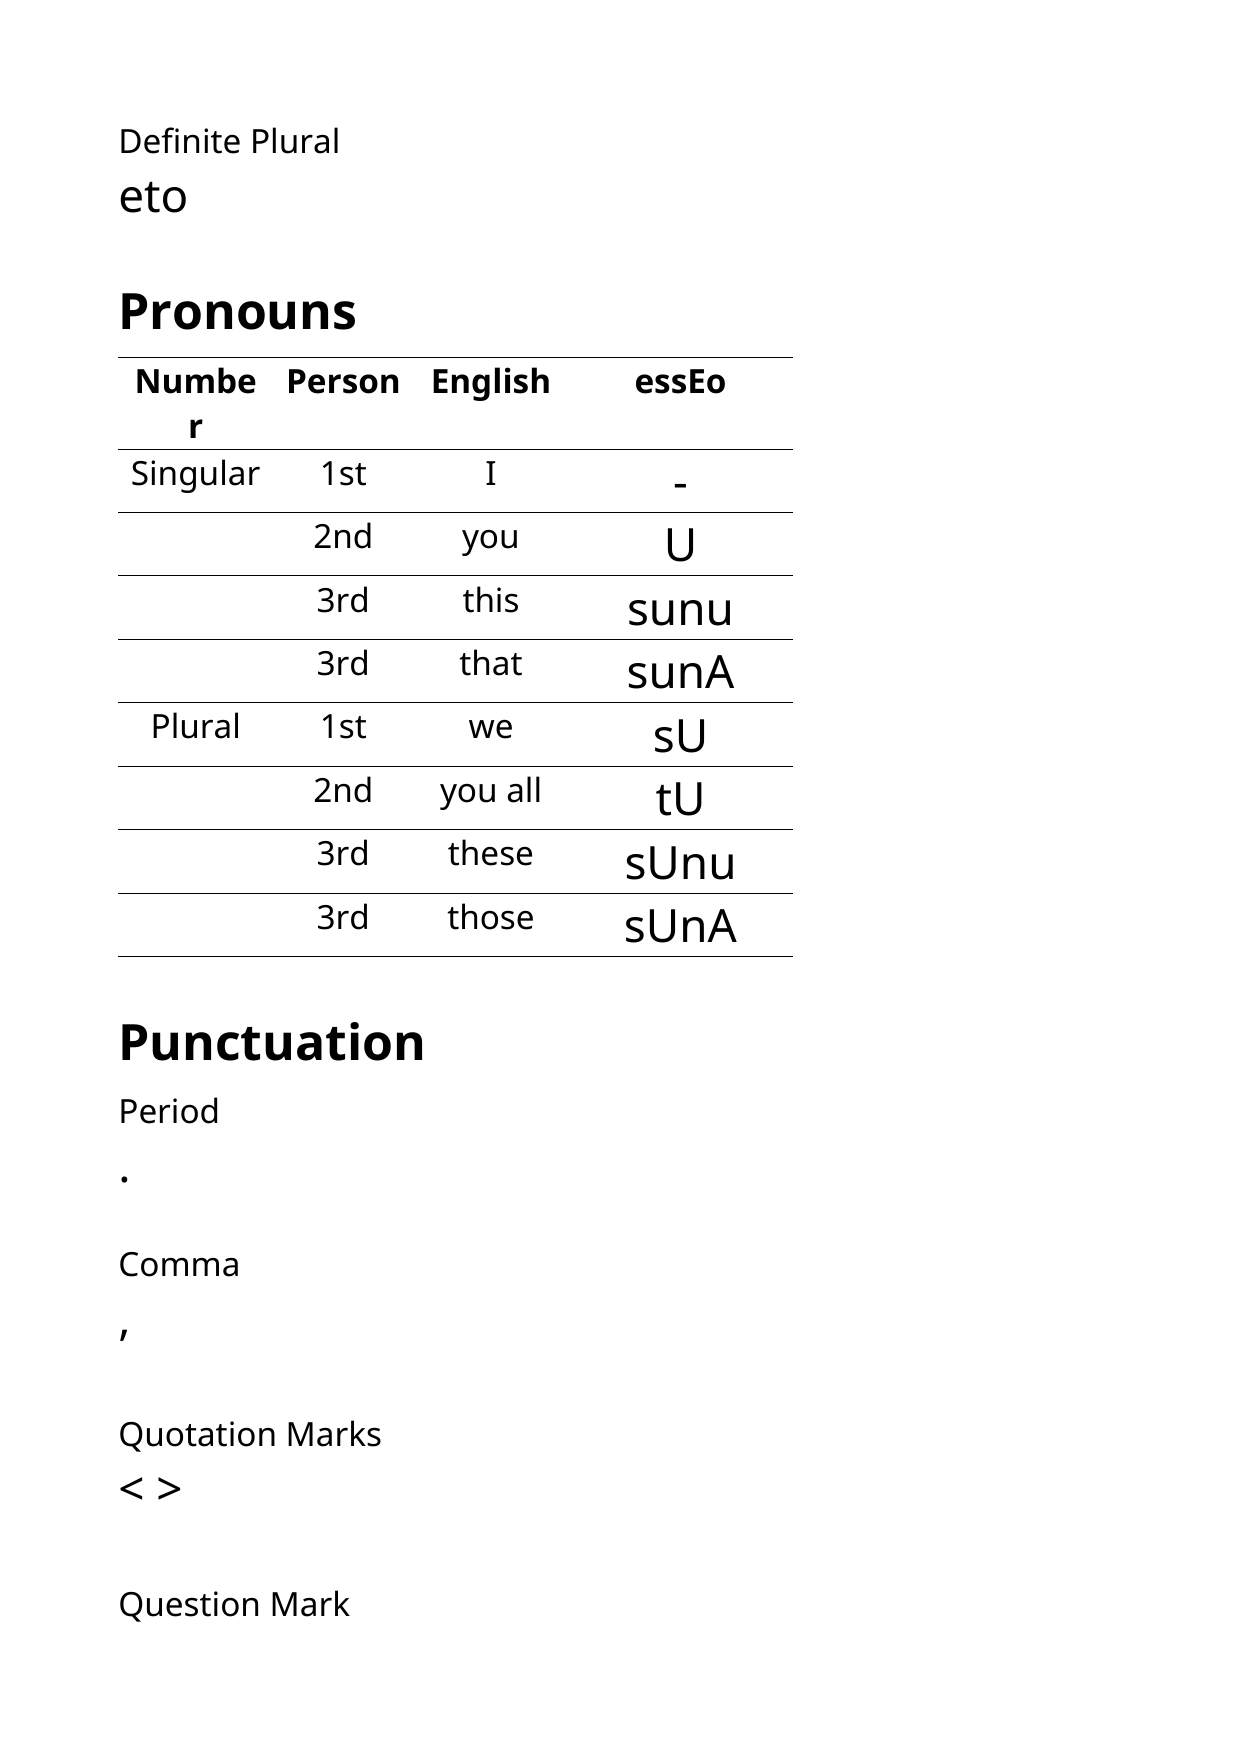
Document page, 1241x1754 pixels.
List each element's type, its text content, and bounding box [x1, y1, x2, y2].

table_cell [118, 894, 273, 956]
table_cell 1st [273, 450, 413, 512]
table_header Number [118, 358, 273, 448]
table_cell [118, 767, 273, 829]
table_cell sUnu [568, 830, 792, 892]
table_cell those [414, 894, 568, 956]
table_cell 3rd [273, 830, 413, 892]
text . [118, 1133, 1122, 1195]
table_cell 2nd [273, 767, 413, 829]
table_cell this [414, 576, 568, 639]
text Definite Plural [118, 118, 1122, 163]
table_cell 3rd [273, 576, 413, 639]
table_cell 2nd [273, 513, 413, 575]
text Comma [118, 1241, 1122, 1286]
table_header essEo [568, 358, 792, 448]
table_cell [118, 830, 273, 892]
table_cell U [568, 513, 792, 575]
text Quotation Marks [118, 1411, 1122, 1456]
table_cell sunA [568, 640, 792, 702]
text < > [118, 1456, 1122, 1519]
table_cell 3rd [273, 640, 413, 702]
table_cell tU [568, 767, 792, 829]
table_cell sUnA [568, 894, 792, 956]
table_cell you all [414, 767, 568, 829]
table_header English [414, 358, 568, 448]
table_header Person [273, 358, 413, 448]
table_cell [118, 513, 273, 575]
table_cell Plural [118, 703, 273, 766]
table_cell that [414, 640, 568, 702]
text eto [118, 163, 1122, 226]
subtitle Pronouns [118, 276, 1122, 344]
subtitle Punctuation [118, 1007, 1122, 1075]
table_cell these [414, 830, 568, 892]
table_cell sunu [568, 576, 792, 639]
text Period [118, 1088, 1122, 1133]
table_cell [118, 640, 273, 702]
table_cell I [414, 450, 568, 512]
table_cell [118, 576, 273, 639]
table_cell - [568, 450, 792, 512]
table_cell 3rd [273, 894, 413, 956]
table_cell 1st [273, 703, 413, 766]
table_cell Singular [118, 450, 273, 512]
table_cell sU [568, 703, 792, 766]
table_cell we [414, 703, 568, 766]
table_cell you [414, 513, 568, 575]
text , [118, 1286, 1122, 1349]
text Question Mark [118, 1581, 1122, 1627]
